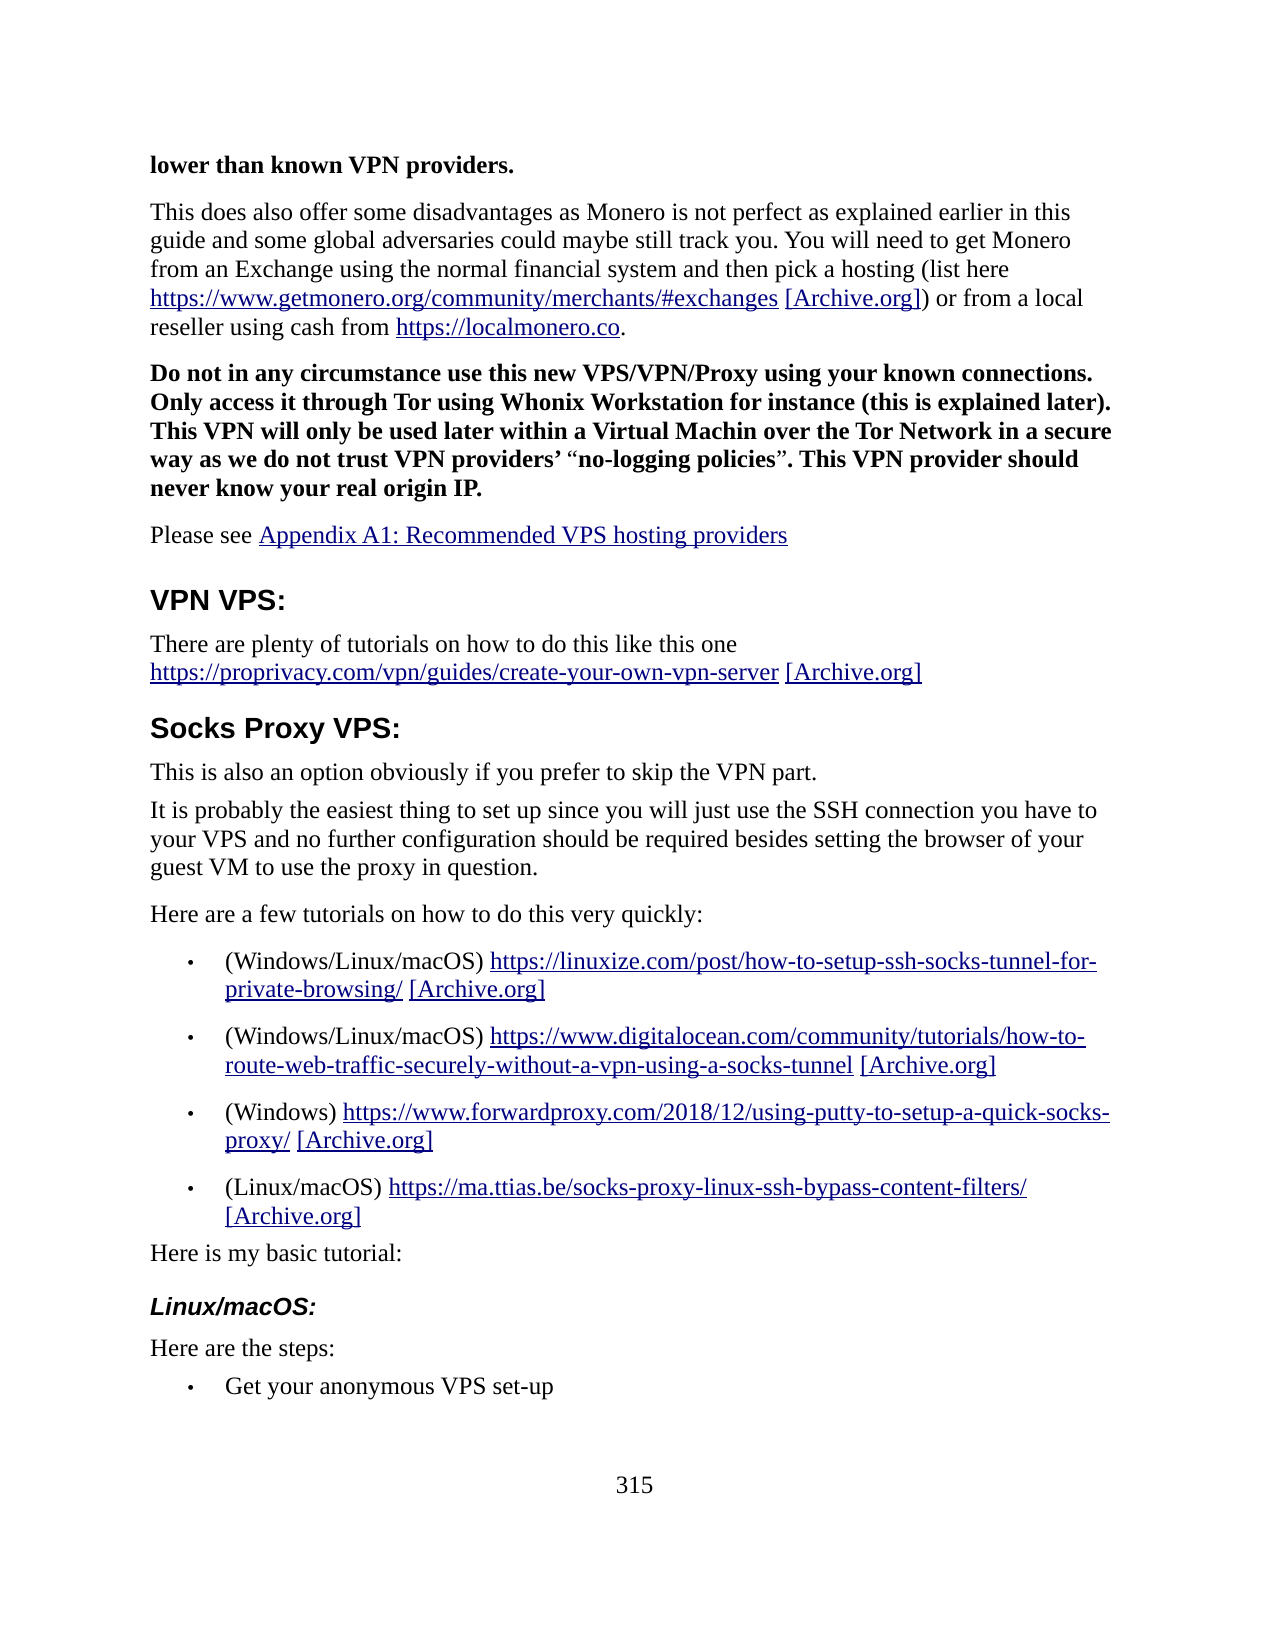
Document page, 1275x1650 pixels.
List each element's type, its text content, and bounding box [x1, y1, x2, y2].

text Please see Appendix A1: Recommended VPS hosting providers [150, 520, 1125, 549]
text There are plenty of tutorials on how to do this like this one https://proprivacy.com/vpn/guides/create-your-own-vpn-server [Archive.org] [150, 629, 1125, 686]
subtitle VPN VPS: [150, 583, 1125, 616]
text lower than known VPN providers. [150, 150, 1125, 179]
subtitle Linux/macOS: [150, 1292, 1125, 1321]
list (Windows) https://www.forwardproxy.com/2018/12/using-putty-to-setup-a-quick-socks-proxy/ [Archive.org] [187, 1097, 1125, 1154]
text Here is my basic tutorial: [150, 1238, 1125, 1267]
text Here are the steps: [150, 1333, 1125, 1362]
text This is also an option obviously if you prefer to skip the VPN part. [150, 757, 1125, 786]
text Here are a few tutorials on how to do this very quickly: [150, 899, 1125, 928]
subtitle Socks Proxy VPS: [150, 711, 1125, 745]
list (Windows/Linux/macOS) https://linuxize.com/post/how-to-setup-ssh-socks-tunnel-for-private-browsing/ [Archive.org] [187, 946, 1125, 1003]
list (Windows/Linux/macOS) https://www.digitalocean.com/community/tutorials/how-to-route-web-traffic-securely-without-a-vpn-using-a-socks-tunnel [Archive.org] [187, 1021, 1125, 1079]
text It is probably the easiest thing to set up since you will just use the SSH connection you have to your VPS and no further configuration should be required besides setting the browser of your guest VM to use the proxy in question. [150, 795, 1125, 881]
list (Linux/macOS) https://ma.ttias.be/socks-proxy-linux-ssh-bypass-content-filters/ [Archive.org] [187, 1172, 1125, 1229]
text Do not in any circumstance use this new VPS/VPN/Proxy using your known connections. Only access it through Tor using Whonix Workstation for instance (this is explained later). This VPN will only be used later within a Virtual Machin over the Tor Network in a secure way as we do not trust VPN providers’ “no-logging policies”. This VPN provider should never know your real origin IP. [150, 358, 1125, 502]
text This does also offer some disadvantages as Monero is not perfect as explained earlier in this guide and some global adversaries could maybe still track you. You will need to get Monero from an Exchange using the normal financial system and then pick a hosting (list here https://www.getmonero.org/community/merchants/#exchanges [Archive.org]) or from a local reseller using cash from https://localmonero.co. [150, 197, 1125, 340]
list Get your anonymous VPS set-up [187, 1371, 1125, 1400]
